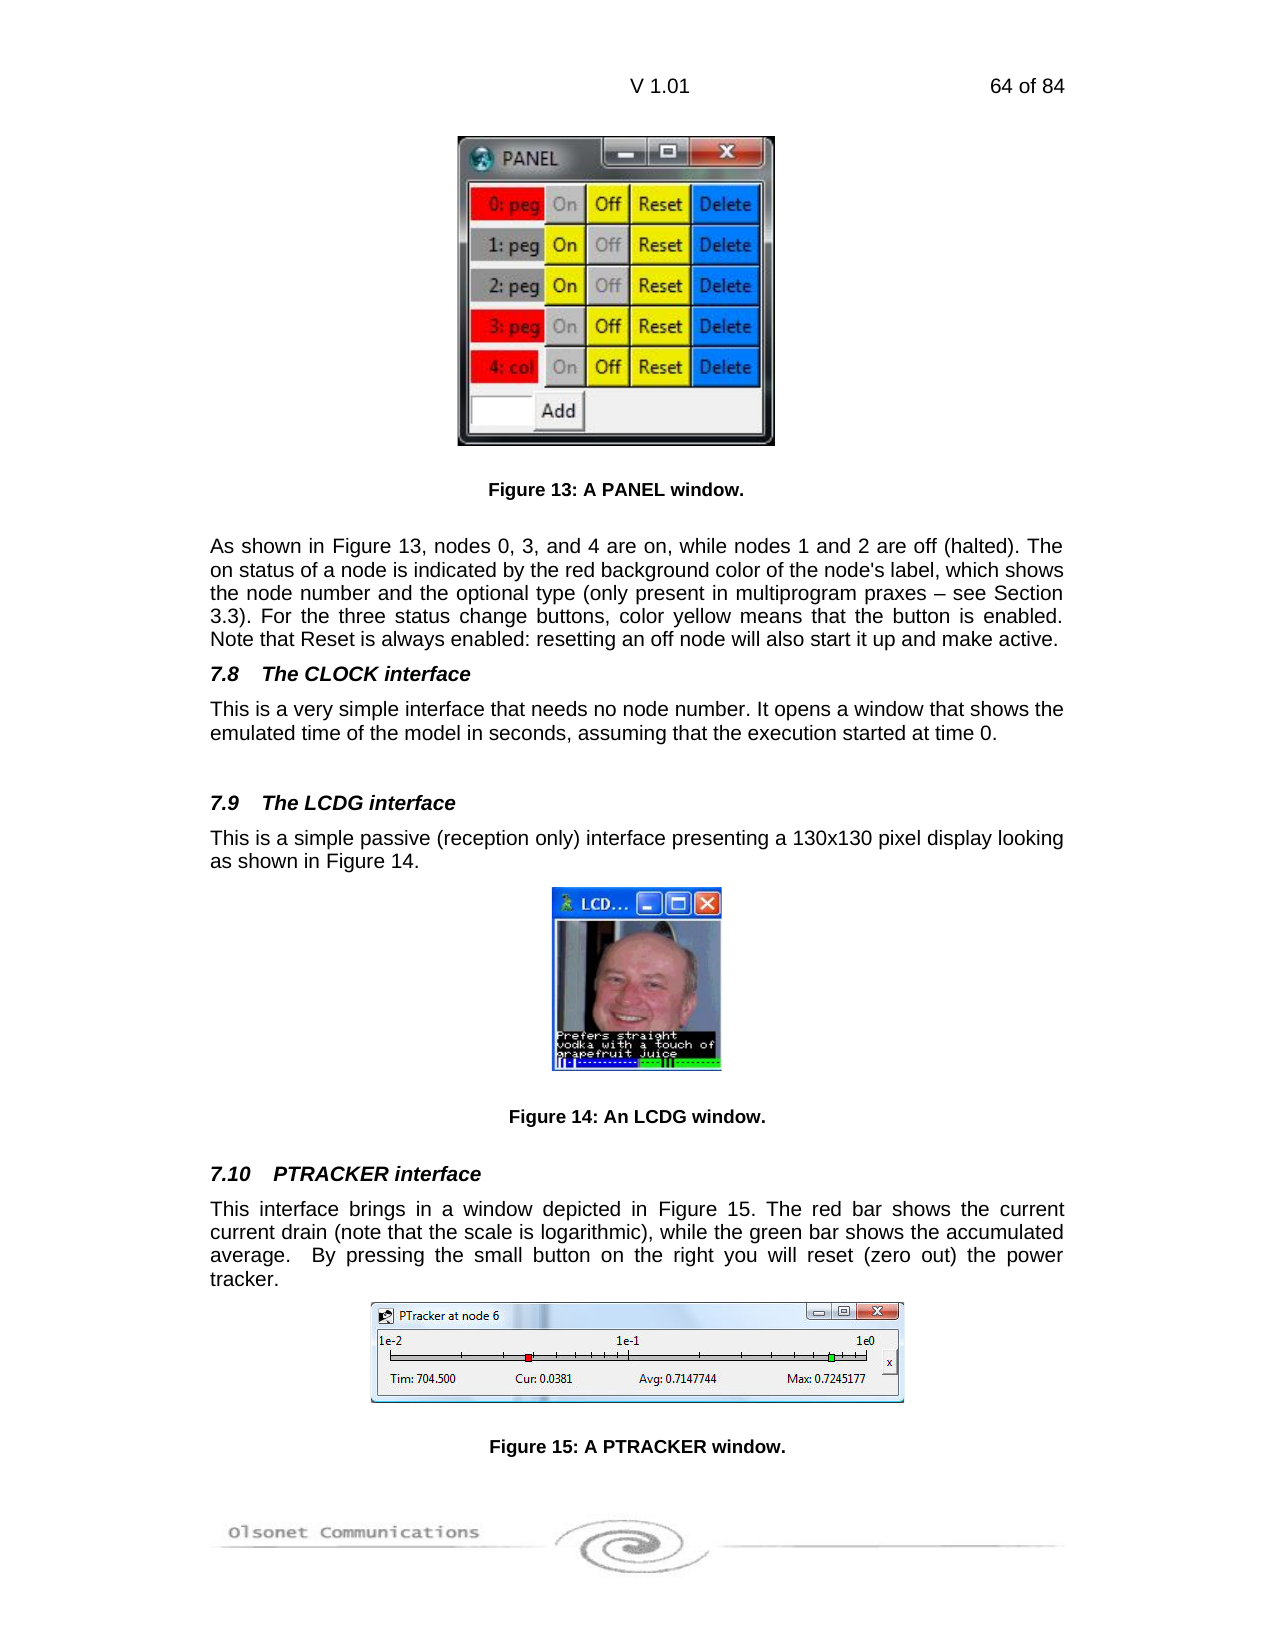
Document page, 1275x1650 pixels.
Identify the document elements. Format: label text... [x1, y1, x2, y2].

text [453, 887, 822, 1107]
text As shown in Figure 13, nodes 0, 3, and 4 are on, while nodes 1 and 2 are off (halted). The on status of a node is indicated by the red background color of the node's label, which shows the node number and the optional type (only present in multiprogram praxes – see Section 3.3). For the three status change buttons, color yellow means that the button is enabled. Note that Reset is always enabled: resetting an off node will also start it up and make active. [210, 535, 1065, 651]
subtitle PTRACKER interface [210, 1162, 1065, 1186]
subtitle The LCDG interface [210, 791, 1065, 814]
subtitle The CLOCK interface [210, 663, 1065, 686]
text This interface brings in a window depicted in Figure 15. The red bar shows the current current drain (note that the scale is logarithmic), while the green bar shows the accumulated average. By pressing the small button on the right you will reset (zero out) the power tracker. [210, 1197, 1065, 1290]
picture [210, 1504, 1065, 1596]
text Figure 15: A PTRACKER window. [371, 1436, 904, 1457]
text Figure 14: An LCDG window. [453, 1107, 822, 1127]
picture [370, 1302, 905, 1403]
text Figure 13: A PANEL window. [445, 479, 787, 500]
picture [457, 136, 775, 446]
text This is a simple passive (reception only) interface presenting a 130x130 pixel display looking as shown in Figure 14. [210, 826, 1065, 872]
text This is a very simple interface that needs no node number. It opens a window that shows the emulated time of the model in seconds, assuming that the execution started at time 0. [210, 698, 1065, 744]
picture [551, 887, 722, 1071]
